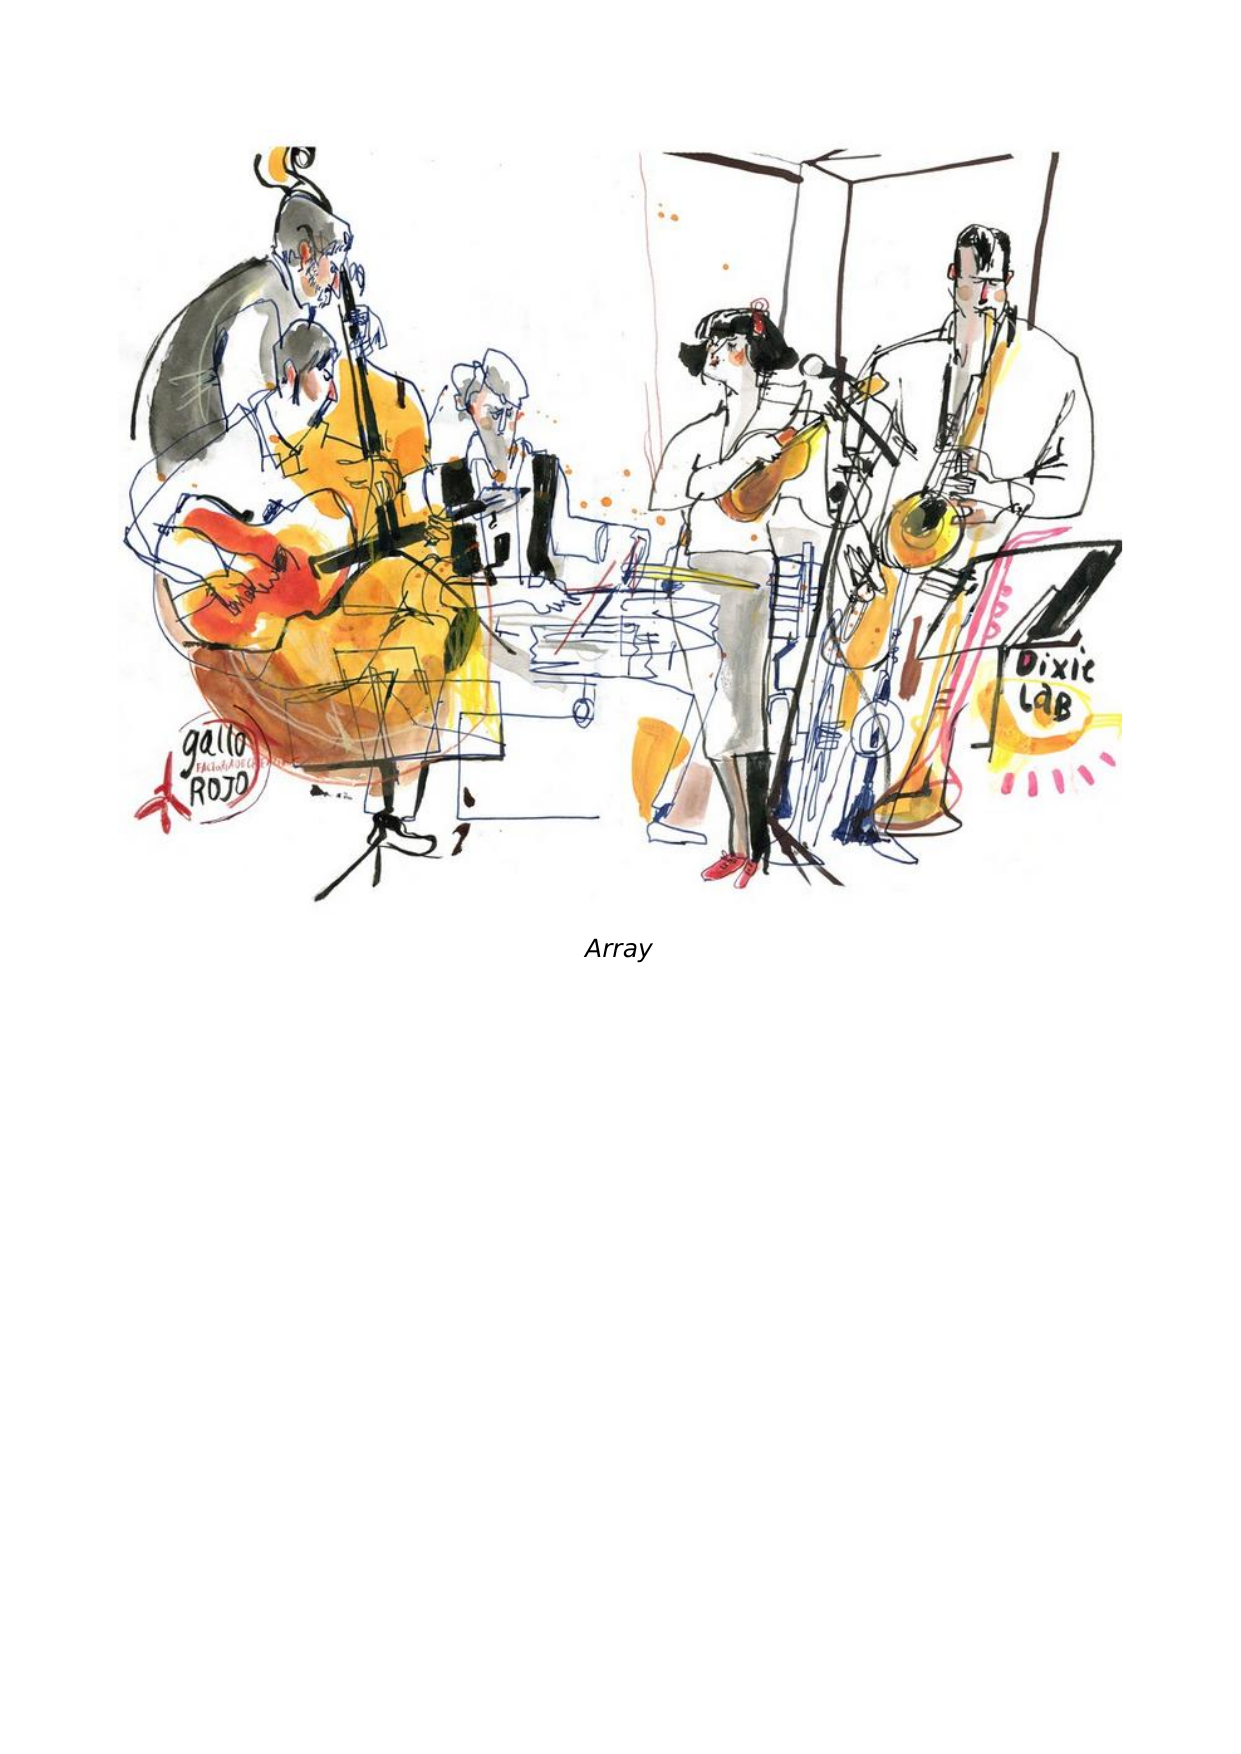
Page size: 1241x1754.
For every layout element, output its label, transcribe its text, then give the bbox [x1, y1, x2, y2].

picture [118, 130, 1123, 934]
text Array [118, 934, 1122, 963]
